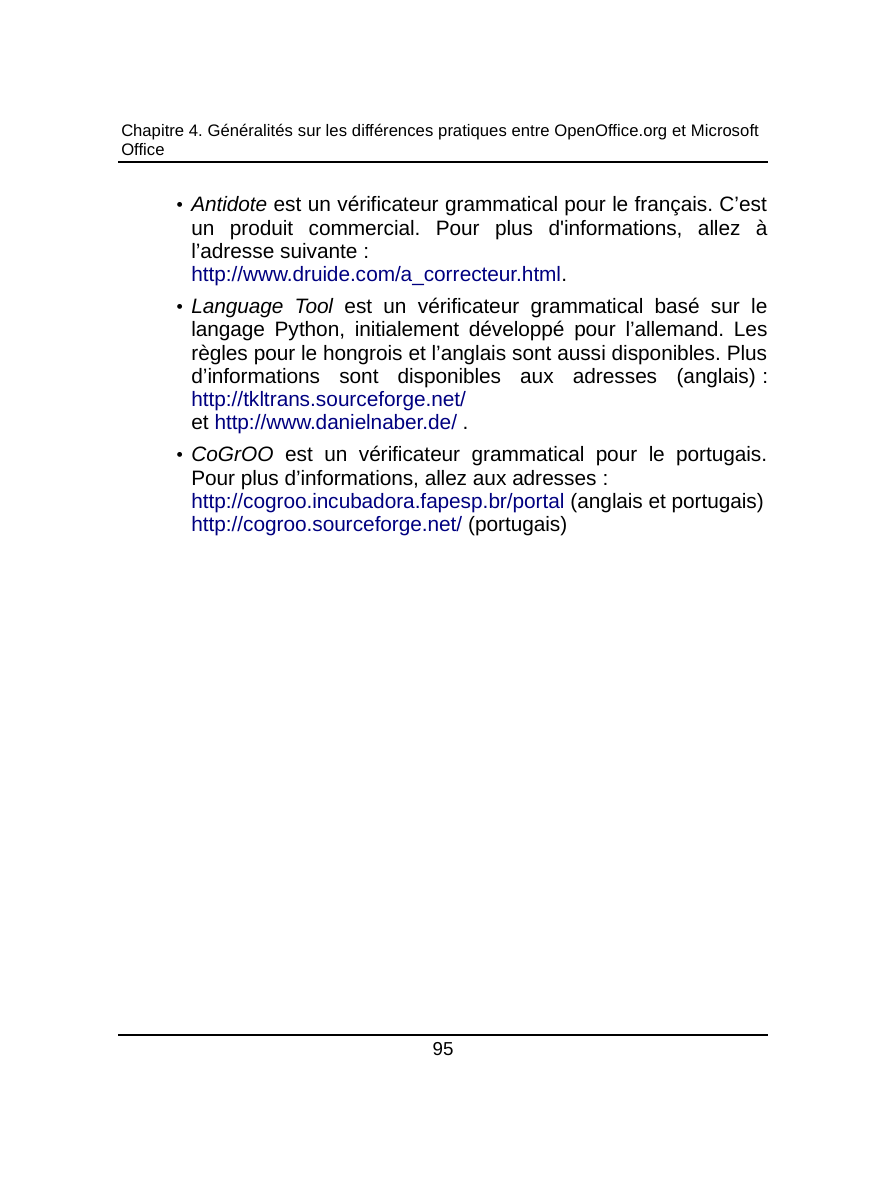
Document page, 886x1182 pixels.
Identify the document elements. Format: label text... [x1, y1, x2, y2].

list Antidote est un vérificateur grammatical pour le français. C’est un produit commercial. Pour plus d'informations, allez à l’adresse suivante : http://www.druide.com/a_correcteur.html. [176, 193, 768, 286]
list Language Tool est un vérificateur grammatical basé sur le langage Python, initialement développé pour l’allemand. Les règles pour le hongrois et l’anglais sont aussi disponibles. Plus d’informations sont disponibles aux adresses (anglais) : http://tkltrans.sourceforge.net/ et http://www.danielnaber.de/ . [176, 295, 768, 434]
list CoGrOO est un vérificateur grammatical pour le portugais. Pour plus d’informations, allez aux adresses : http://cogroo.incubadora.fapesp.br/portal (anglais et portugais) http://cogroo.sourceforge.net/ (portugais) [176, 443, 768, 536]
